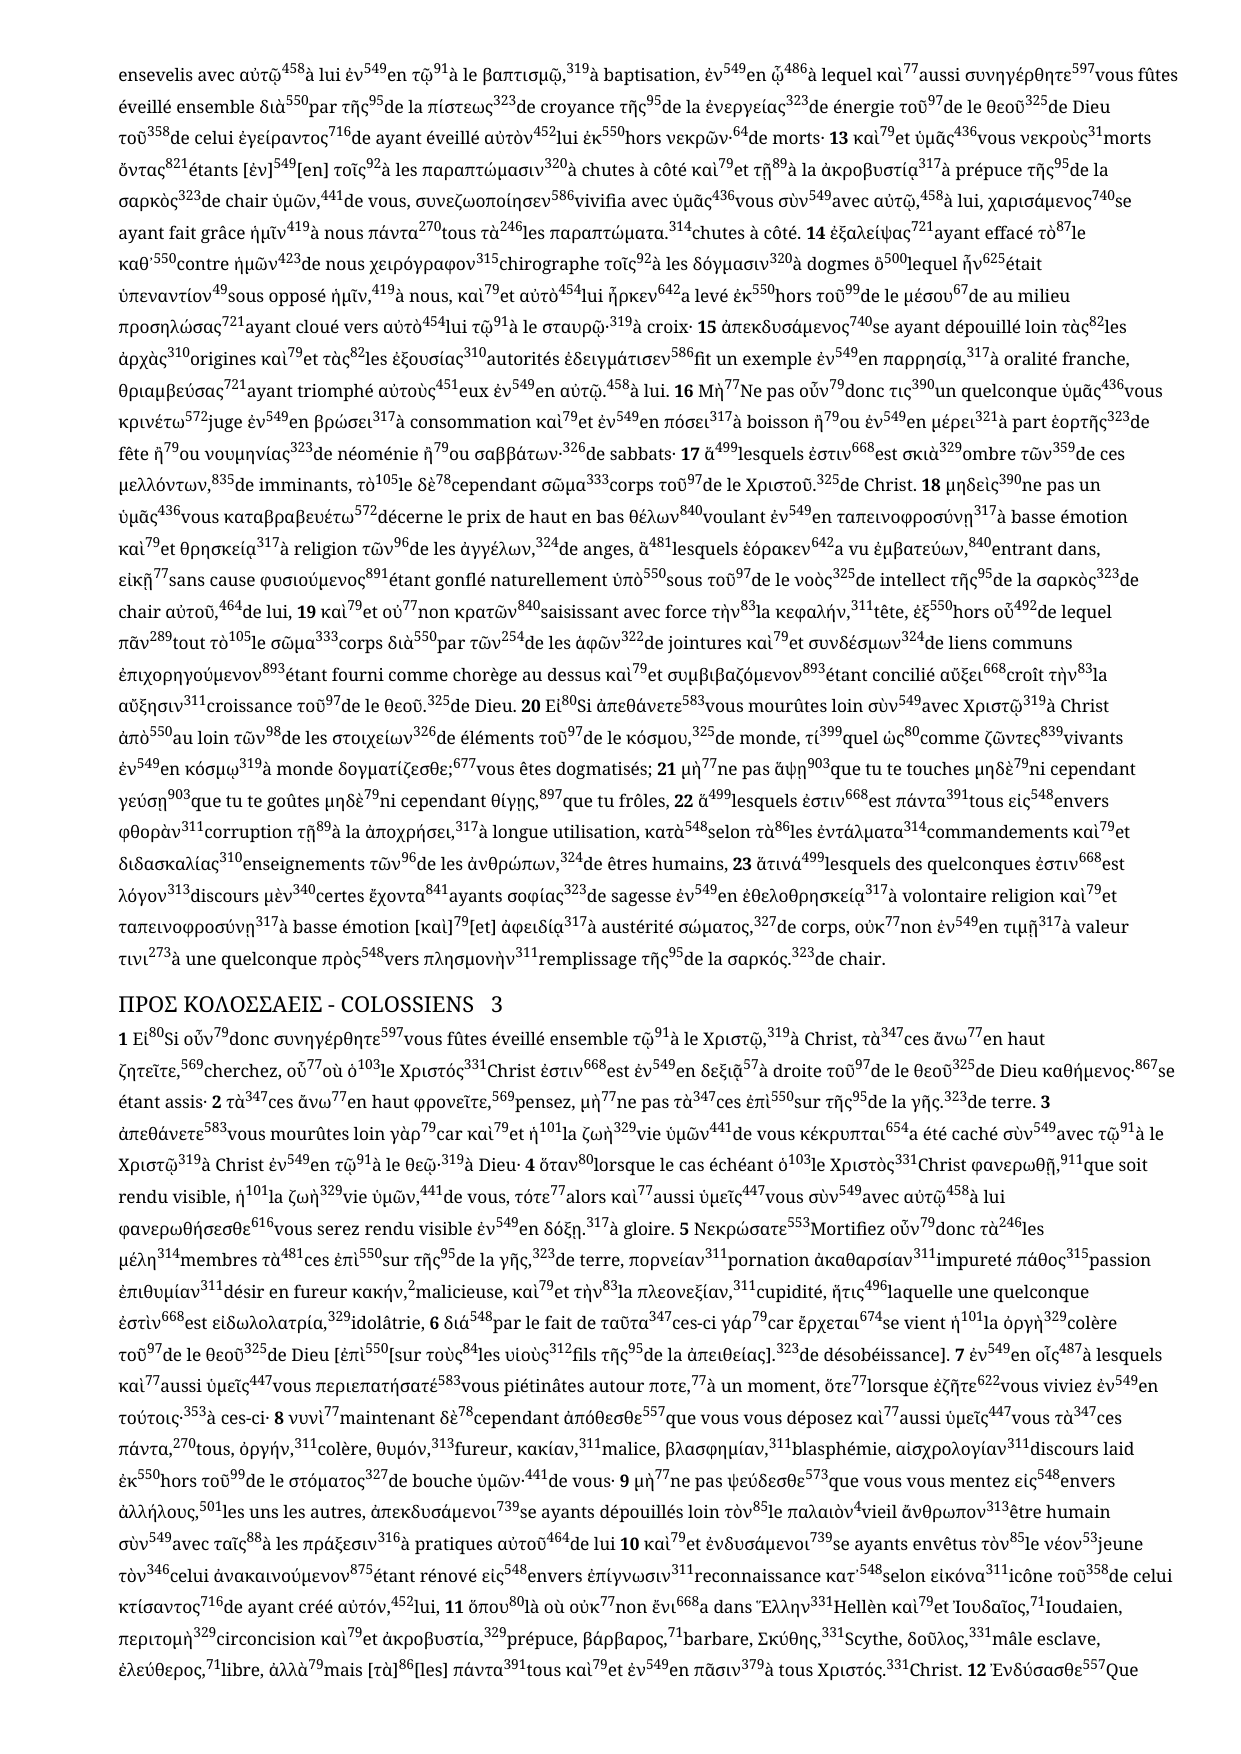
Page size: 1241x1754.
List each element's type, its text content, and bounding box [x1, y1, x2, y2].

text ΠΡΟΣ ΚΟΛΟΣΣΑΕΙΣ - COLOSSIENS 3 [118, 989, 1181, 1019]
text 1 Θέλω664Je veux γὰρ79car ὑμᾶς436vous εἰδέναι686avoir su ἡλίκον138aussi grand que ἀγῶνα313combat ἔχω664j'ai ὑπὲρ550au-dessus ὑμῶν441de vous καὶ79et τῶν357de ceux ἐν549en Λαοδικείᾳ317à Laodicée καὶ79et ὅσοι497autant lesquels οὐχ77non ἑόρακαν641ont vu τὸ87le πρόσωπόν315face μου424de moi ἐν549en σαρκί,317à chair, 2 ἵνα80afin que παρακληθῶσιν910que soient appelé à côté αἱ100les καρδίαι328coeurs αὐτῶν463de eux συμβιβασθέντες759ayants étés conciliés ἐν549en ἀγάπῃ317à amour καὶ79et εἰς548envers πᾶν271tout πλοῦτος315richesse τῆς95de la πληροφορίας323de colportée plénitude τῆς95de la συνέσεως,323de compréhension, εἰς548envers ἐπίγνωσιν311reconnaissance τοῦ99de le μυστηρίου327de mystère τοῦ97de le θεοῦ325de Dieu Χριστοῦ·325de Christ· 3 ἐν549en ᾧ486à lequel εἰσιν667sont πάντες286tous οἱ102les θησαυροὶ330trésors τῆς95de la σοφίας323de sagesse καὶ79et γνώσεως323de connaissance ἀπόκρυφοι.46cachés au loin. 4 Τοῦτο348Ce-ci λέγω,664je dis, ἵνα80afin que μηδεὶς390ne pas un ὑμᾶς436vous παραλογίζηται927que se compte à côté ἐν549en πιθανολογίᾳ.317à discours persuasif. 5 εἰ80si γὰρ79car καὶ77aussi τῇ89à la σαρκὶ317à chair ἄπειμι,664je suis au loin, ἀλλὰ79mais τῷ93à le πνεύματι321à souffle σὺν549avec ὑμῖν438à vous εἰμι,664je suis, χαίρων840étant de joie καὶ79et βλέπων840regardant ὑμῶν441de vous τὴν83la τάξιν311mise en ordre καὶ79et τὸ87le στερέωμα315solidité τῆς95de la εἰς548envers Χριστὸν313Christ πίστεως323de croyance ὑμῶν.441de vous. 6 Ὡς80Comme οὖν79donc παρελάβετε583vous prîtes à côté τὸν85le Χριστὸν313Christ Ἰησοῦν313Iésous τὸν85le κύριον,313Maître, ἐν549en αὐτῷ458à lui περιπατεῖτε,569piétinez autour, 7 ἐρριζωμένοι812ayants étés racinés καὶ79et ἐποικοδομούμενοι890étants édifiés en maison au-dessus ἐν549en αὐτῷ458à lui καὶ79et βεβαιούμενοι890étants affermis τῇ89à la πίστει317à croyance καθὼς77de haut en bas comme ἐδιδάχθητε,597vous fûtes enseigné, περισσεύοντες839surabondants ἐν549en εὐχαριστίᾳ.317à action de grâce. 8 Βλέπετε569Regardez μή80ne pas τις390un quelconque ὑμᾶς436vous ἔσται612se sera ὁ364celui συλαγωγῶν840emportant comme butin διὰ550par τῆς95de la φιλοσοφίας323de philosophie καὶ79et κενῆς14de vide ἀπάτης323de appât κατὰ548selon τὴν83la παράδοσιν311transmission τῶν96de les ἀνθρώπων,324de êtres humains, κατὰ548selon τὰ86les στοιχεῖα314éléments τοῦ97de le κόσμου325de monde καὶ79et οὐ77non κατὰ548selon Χριστόν·313Christ· 9 ὅτι80en ce que ἐν549en αὐτῷ458à lui κατοικεῖ668établit maison d'habitation πᾶν289tout τὸ105le πλήρωμα333plénitude τῆς95de la θεότητος323de déité σωματικῶς,77corporellement, 10 καὶ79et ἐστὲ665vous êtes ἐν549en αὐτῷ458à lui πεπληρωμένοι,812ayants étés faits plénitude, ὅς498lequel ἐστιν668est ἡ101la κεφαλὴ329tête πάσης279de toute ἀρχῆς323de origine καὶ79et ἐξουσίας.323de autorité. 11 Ἐν549En ᾧ486à lequel καὶ77aussi περιετμήθητε597vous fûtes circoncit περιτομῇ317à circoncision ἀχειροποιήτῳ8à non faite de main ἐν549en τῇ89à la ἀπεκδύσει317à dépouille loin τοῦ99de le σώματος327de corps τῆς95de la σαρκός,323de chair, ἐν549en τῇ89à la περιτομῇ317à circoncision τοῦ97de le Χριστοῦ,325de Christ, 12 συνταφέντες759ayants étés ensevelis avec αὐτῷ458à lui ἐν549en τῷ91à le βαπτισμῷ,319à baptisation, ἐν549en ᾧ486à lequel καὶ77aussi συνηγέρθητε597vous fûtes éveillé ensemble διὰ550par τῆς95de la πίστεως323de croyance τῆς95de la ἐνεργείας323de énergie τοῦ97de le θεοῦ325de Dieu τοῦ358de celui ἐγείραντος716de ayant éveillé αὐτὸν452lui ἐκ550hors νεκρῶν·64de morts· 13 καὶ79et ὑμᾶς436vous νεκροὺς31morts ὄντας821étants [ἐν]549[en] τοῖς92à les παραπτώμασιν320à chutes à côté καὶ79et τῇ89à la ἀκροβυστίᾳ317à prépuce τῆς95de la σαρκὸς323de chair ὑμῶν,441de vous, συνεζωοποίησεν586vivifia avec ὑμᾶς436vous σὺν549avec αὐτῷ,458à lui, χαρισάμενος740se ayant fait grâce ἡμῖν419à nous πάντα270tous τὰ246les παραπτώματα.314chutes à côté. 14 ἐξαλείψας721ayant effacé τὸ87le καθ᾽550contre ἡμῶν423de nous χειρόγραφον315chirographe τοῖς92à les δόγμασιν320à dogmes ὃ500lequel ἦν625était ὑπεναντίον49sous opposé ἡμῖν,419à nous, καὶ79et αὐτὸ454lui ἦρκεν642a levé ἐκ550hors τοῦ99de le μέσου67de au milieu προσηλώσας721ayant cloué vers αὐτὸ454lui τῷ91à le σταυρῷ·319à croix· 15 ἀπεκδυσάμενος740se ayant dépouillé loin τὰς82les ἀρχὰς310origines καὶ79et τὰς82les ἐξουσίας310autorités ἐδειγμάτισεν586fit un exemple ἐν549en παρρησίᾳ,317à oralité franche, θριαμβεύσας721ayant triomphé αὐτοὺς451eux ἐν549en αὐτῷ.458à lui. 16 Μὴ77Ne pas οὖν79donc τις390un quelconque ὑμᾶς436vous κρινέτω572juge ἐν549en βρώσει317à consommation καὶ79et ἐν549en πόσει317à boisson ἢ79ou ἐν549en μέρει321à part ἑορτῆς323de fête ἢ79ou νουμηνίας323de néoménie ἢ79ou σαββάτων·326de sabbats· 17 ἅ499lesquels ἐστιν668est σκιὰ329ombre τῶν359de ces μελλόντων,835de imminants, τὸ105le δὲ78cependant σῶμα333corps τοῦ97de le Χριστοῦ.325de Christ. 18 μηδεὶς390ne pas un ὑμᾶς436vous καταβραβευέτω572décerne le prix de haut en bas θέλων840voulant ἐν549en ταπεινοφροσύνῃ317à basse émotion καὶ79et θρησκείᾳ317à religion τῶν96de les ἀγγέλων,324de anges, ἃ481lesquels ἑόρακεν642a vu ἐμβατεύων,840entrant dans, εἰκῇ77sans cause φυσιούμενος891étant gonflé naturellement ὑπὸ550sous τοῦ97de le νοὸς325de intellect τῆς95de la σαρκὸς323de chair αὐτοῦ,464de lui, 19 καὶ79et οὐ77non κρατῶν840saisissant avec force τὴν83la κεφαλήν,311tête, ἐξ550hors οὗ492de lequel πᾶν289tout τὸ105le σῶμα333corps διὰ550par τῶν254de les ἁφῶν322de jointures καὶ79et συνδέσμων324de liens communs ἐπιχορηγούμενον893étant fourni comme chorège au dessus καὶ79et συμβιβαζόμενον893étant concilié αὔξει668croît τὴν83la αὔξησιν311croissance τοῦ97de le θεοῦ.325de Dieu. 20 Εἰ80Si ἀπεθάνετε583vous mourûtes loin σὺν549avec Χριστῷ319à Christ ἀπὸ550au loin τῶν98de les στοιχείων326de éléments τοῦ97de le κόσμου,325de monde, τί399quel ὡς80comme ζῶντες839vivants ἐν549en κόσμῳ319à monde δογματίζεσθε;677vous êtes dogmatisés; 21 μὴ77ne pas ἅψῃ903que tu te touches μηδὲ79ni cependant γεύσῃ903que tu te goûtes μηδὲ79ni cependant θίγῃς,897que tu frôles, 22 ἅ499lesquels ἐστιν668est πάντα391tous εἰς548envers φθορὰν311corruption τῇ89à la ἀποχρήσει,317à longue utilisation, κατὰ548selon τὰ86les ἐντάλματα314commandements καὶ79et διδασκαλίας310enseignements τῶν96de les ἀνθρώπων,324de êtres humains, 23 ἅτινά499lesquels des quelconques ἐστιν668est λόγον313discours μὲν340certes ἔχοντα841ayants σοφίας323de sagesse ἐν549en ἐθελοθρησκείᾳ317à volontaire religion καὶ79et ταπεινοφροσύνῃ317à basse émotion [καὶ]79[et] ἀφειδίᾳ317à austérité σώματος,327de corps, οὐκ77non ἐν549en τιμῇ317à valeur τινι273à une quelconque πρὸς548vers πλησμονὴν311remplissage τῆς95de la σαρκός.323de chair. [118, 59, 1181, 970]
text 1 Εἰ80Si οὖν79donc συνηγέρθητε597vous fûtes éveillé ensemble τῷ91à le Χριστῷ,319à Christ, τὰ347ces ἄνω77en haut ζητεῖτε,569cherchez, οὗ77où ὁ103le Χριστός331Christ ἐστιν668est ἐν549en δεξιᾷ57à droite τοῦ97de le θεοῦ325de Dieu καθήμενος·867se étant assis· 2 τὰ347ces ἄνω77en haut φρονεῖτε,569pensez, μὴ77ne pas τὰ347ces ἐπὶ550sur τῆς95de la γῆς.323de terre. 3 ἀπεθάνετε583vous mourûtes loin γὰρ79car καὶ79et ἡ101la ζωὴ329vie ὑμῶν441de vous κέκρυπται654a été caché σὺν549avec τῷ91à le Χριστῷ319à Christ ἐν549en τῷ91à le θεῷ·319à Dieu· 4 ὅταν80lorsque le cas échéant ὁ103le Χριστὸς331Christ φανερωθῇ,911que soit rendu visible, ἡ101la ζωὴ329vie ὑμῶν,441de vous, τότε77alors καὶ77aussi ὑμεῖς447vous σὺν549avec αὐτῷ458à lui φανερωθήσεσθε616vous serez rendu visible ἐν549en δόξῃ.317à gloire. 5 Νεκρώσατε553Mortifiez οὖν79donc τὰ246les μέλη314membres τὰ481ces ἐπὶ550sur τῆς95de la γῆς,323de terre, πορνείαν311pornation ἀκαθαρσίαν311impureté πάθος315passion ἐπιθυμίαν311désir en fureur κακήν,2malicieuse, καὶ79et τὴν83la πλεονεξίαν,311cupidité, ἥτις496laquelle une quelconque ἐστὶν668est εἰδωλολατρία,329idolâtrie, 6 διά548par le fait de ταῦτα347ces-ci γάρ79car ἔρχεται674se vient ἡ101la ὀργὴ329colère τοῦ97de le θεοῦ325de Dieu [ἐπὶ550[sur τοὺς84les υἱοὺς312fils τῆς95de la ἀπειθείας].323de désobéissance]. 7 ἐν549en οἷς487à lesquels καὶ77aussi ὑμεῖς447vous περιεπατήσατέ583vous piétinâtes autour ποτε,77à un moment, ὅτε77lorsque ἐζῆτε622vous viviez ἐν549en τούτοις·353à ces-ci· 8 νυνὶ77maintenant δὲ78cependant ἀπόθεσθε557que vous vous déposez καὶ77aussi ὑμεῖς447vous τὰ347ces πάντα,270tous, ὀργήν,311colère, θυμόν,313fureur, κακίαν,311malice, βλασφημίαν,311blasphémie, αἰσχρολογίαν311discours laid ἐκ550hors τοῦ99de le στόματος327de bouche ὑμῶν·441de vous· 9 μὴ77ne pas ψεύδεσθε573que vous vous mentez εἰς548envers ἀλλήλους,501les uns les autres, ἀπεκδυσάμενοι739se ayants dépouillés loin τὸν85le παλαιὸν4vieil ἄνθρωπον313être humain σὺν549avec ταῖς88à les πράξεσιν316à pratiques αὐτοῦ464de lui 10 καὶ79et ἐνδυσάμενοι739se ayants envêtus τὸν85le νέον53jeune τὸν346celui ἀνακαινούμενον875étant rénové εἰς548envers ἐπίγνωσιν311reconnaissance κατ᾽548selon εἰκόνα311icône τοῦ358de celui κτίσαντος716de ayant créé αὐτόν,452lui, 11 ὅπου80là où οὐκ77non ἔνι668a dans Ἕλλην331Hellèn καὶ79et Ἰουδαῖος,71Ioudaien, περιτομὴ329circoncision καὶ79et ἀκροβυστία,329prépuce, βάρβαρος,71barbare, Σκύθης,331Scythe, δοῦλος,331mâle esclave, ἐλεύθερος,71libre, ἀλλὰ79mais [τὰ]86[les] πάντα391tous καὶ79et ἐν549en πᾶσιν379à tous Χριστός.331Christ. 12 Ἐνδύσασθε557Que vous vous envêtez οὖν,79donc, ὡς80comme ἐκλεκτοὶ70élus τοῦ97de le θεοῦ325de Dieu ἅγιοι70saints καὶ79et ἠγαπημένοι,812ayants étés aimés, σπλάγχνα314entrailles οἰκτιρμοῦ325de compassion χρηστότητα311utilité bonté ταπεινοφροσύνην311basse émotion πραΰτητα311douceur μακροθυμίαν,311distance de fureur, 13 ἀνεχόμενοι866se assumants ἀλλήλων504de les uns les autres καὶ79et χαριζόμενοι866se faisants grâce ἑαυτοῖς519à vous-mêmes ἐάν80si le cas échéant τις390un quelconque πρός548vers τινα373un quelconque ἔχῃ921que ait μομφήν·311blâme· καθὼς77de haut en bas comme καὶ77aussi ὁ103le κύριος331Maître ἐχαρίσατο592se fit grâce ὑμῖν,438à vous, οὕτως77ainsi καὶ77aussi ὑμεῖς·447vous· 14 ἐπὶ549sur πᾶσιν276à tous δὲ78cependant τούτοις353à ces-ci τὴν83la ἀγάπην,311amour, ὅ500lequel ἐστιν668est σύνδεσμος331lien commun τῆς95de la τελειότητος.323de perfection. 15 καὶ79et ἡ101la εἰρήνη329paix τοῦ97de le Χριστοῦ325de Christ βραβευέτω572décerne le prix ἐν549en ταῖς88à les καρδίαις316à coeurs ὑμῶν,441de vous, εἰς548envers ἣν478laquelle καὶ77aussi ἐκλήθητε597vous fûtes appelé ἐν549en ἑνὶ187à un σώματι·321à corps· καὶ79et εὐχάριστοι46d'actions de grâces γίνεσθε.573que vous vous devenez. 16 Ὁ103Le λόγος331discours τοῦ97de le Χριστοῦ325de Christ ἐνοικείτω572enhabite maison ἐν549en ὑμῖν438à vous πλουσίως,77richement, ἐν549en πάσῃ273à toute σοφίᾳ317à sagesse διδάσκοντες839enseignants καὶ79et νουθετοῦντες839admonestants ἑαυτούς,515vous-mêmes, ψαλμοῖς318à psaumes ὕμνοις318à hymnes ᾠδαῖς316à odes πνευματικαῖς7à souffliques ἐν549en [τῇ]89[à la] χάριτι317à grâce ᾄδοντες839chantants ἐν549en ταῖς88à les καρδίαις316à coeurs ὑμῶν441de vous τῷ91à le θεῷ·319à Dieu· 17 καὶ79et πᾶν375tout ὅ482lequel τι375un quelconque ἐὰν340si le cas échéant ποιῆτε918que vous fassiez ἐν549en λόγῳ319à discours ἢ79ou ἐν549en ἔργῳ,321à travail, πάντα374tous ἐν549en ὀνόματι321à nom κυρίου325de Maître Ἰησοῦ,325de Iésous, εὐχαριστοῦντες839rendants grâce τῷ91à le θεῷ319à Dieu πατρὶ319à père δι᾽550par αὐτοῦ.464de lui. 18 Αἱ106Les γυναῖκες,334femmes, ὑποτάσσεσθε577soyez subordonnés τοῖς250à les ἀνδράσιν318à hommes ὡς80comme ἀνῆκεν625surgissait de bas en haut ἐν549en κυρίῳ.319à Maître. 19 Οἱ108Les ἄνδρες,336hommes, ἀγαπᾶτε569aimez τὰς242les γυναῖκας310femmes καὶ79et μὴ77ne pas πικραίνεσθε577soyez amertumés πρὸς548vers αὐτάς.449elles. 20 Τὰ110Les τέκνα,338enfants, ὑπακούετε569écoutez en soumission τοῖς250à les γονεῦσιν318à parents κατὰ548selon πάντα,374tous, τοῦτο366ce-ci γὰρ79car εὐάρεστόν49bien agréable ἐστιν668est ἐν549en κυρίῳ.319à Maître. 21 Οἱ108Les πατέρες,336pères, μὴ77ne pas ἐρεθίζετε569irritez τὰ86les τέκνα314enfants ὑμῶν,441de vous, ἵνα80afin que μὴ77ne pas ἀθυμῶσιν.920que soient sans fureur. 22 Οἱ108Les δοῦλοι,336mâles esclaves, ὑπακούετε569écoutez en soumission κατὰ548selon πάντα374tous τοῖς250à les κατὰ548selon σάρκα311chair κυρίοις,318à Maîtres, μὴ79ne pas ἐν549en ὀφθαλμοδουλεία317à servitude de l'oeil ὡς80comme ἀνθρωπάρεσκοι,70plaisants aux humains, ἀλλ᾽79mais ἐν549en ἁπλότητι317à simplicité καρδίας323de coeur φοβούμενοι866se effrayants τὸν85le κύριον.313Maître. 23 ὃ482lequel ἐὰν340si le cas échéant ποιῆτε,918que vous fassiez, ἐκ550hors ψυχῆς323de âme ἐργάζεσθε573que vous vous mettez au travail ὡς80comme τῷ91à le κυρίῳ319à Maître καὶ79et οὐκ77non ἀνθρώποις,318à êtres humains, 24 εἰδότες782ayants sus ὅτι80en ce que ἀπὸ550au loin κυρίου325de Maître ἀπολήμψεσθε609vous vous recevrez τὴν83la ἀνταπόδοσιν311rétribution τῆς255de la κληρονομίας.323de héritage. τῷ91à le κυρίῳ319à Maître Χριστῷ319à Christ δουλεύετε·665vous êtes esclaves· 25 ὁ364celui γὰρ79car ἀδικῶν840faisant injustice κομιεῖται612se prendra soigneusement ὃ482lequel ἠδίκησεν,586fit injustice, καὶ79et οὐκ77non ἔστιν668est προσωπολημψία.329réception de face. [118, 1023, 1181, 1682]
